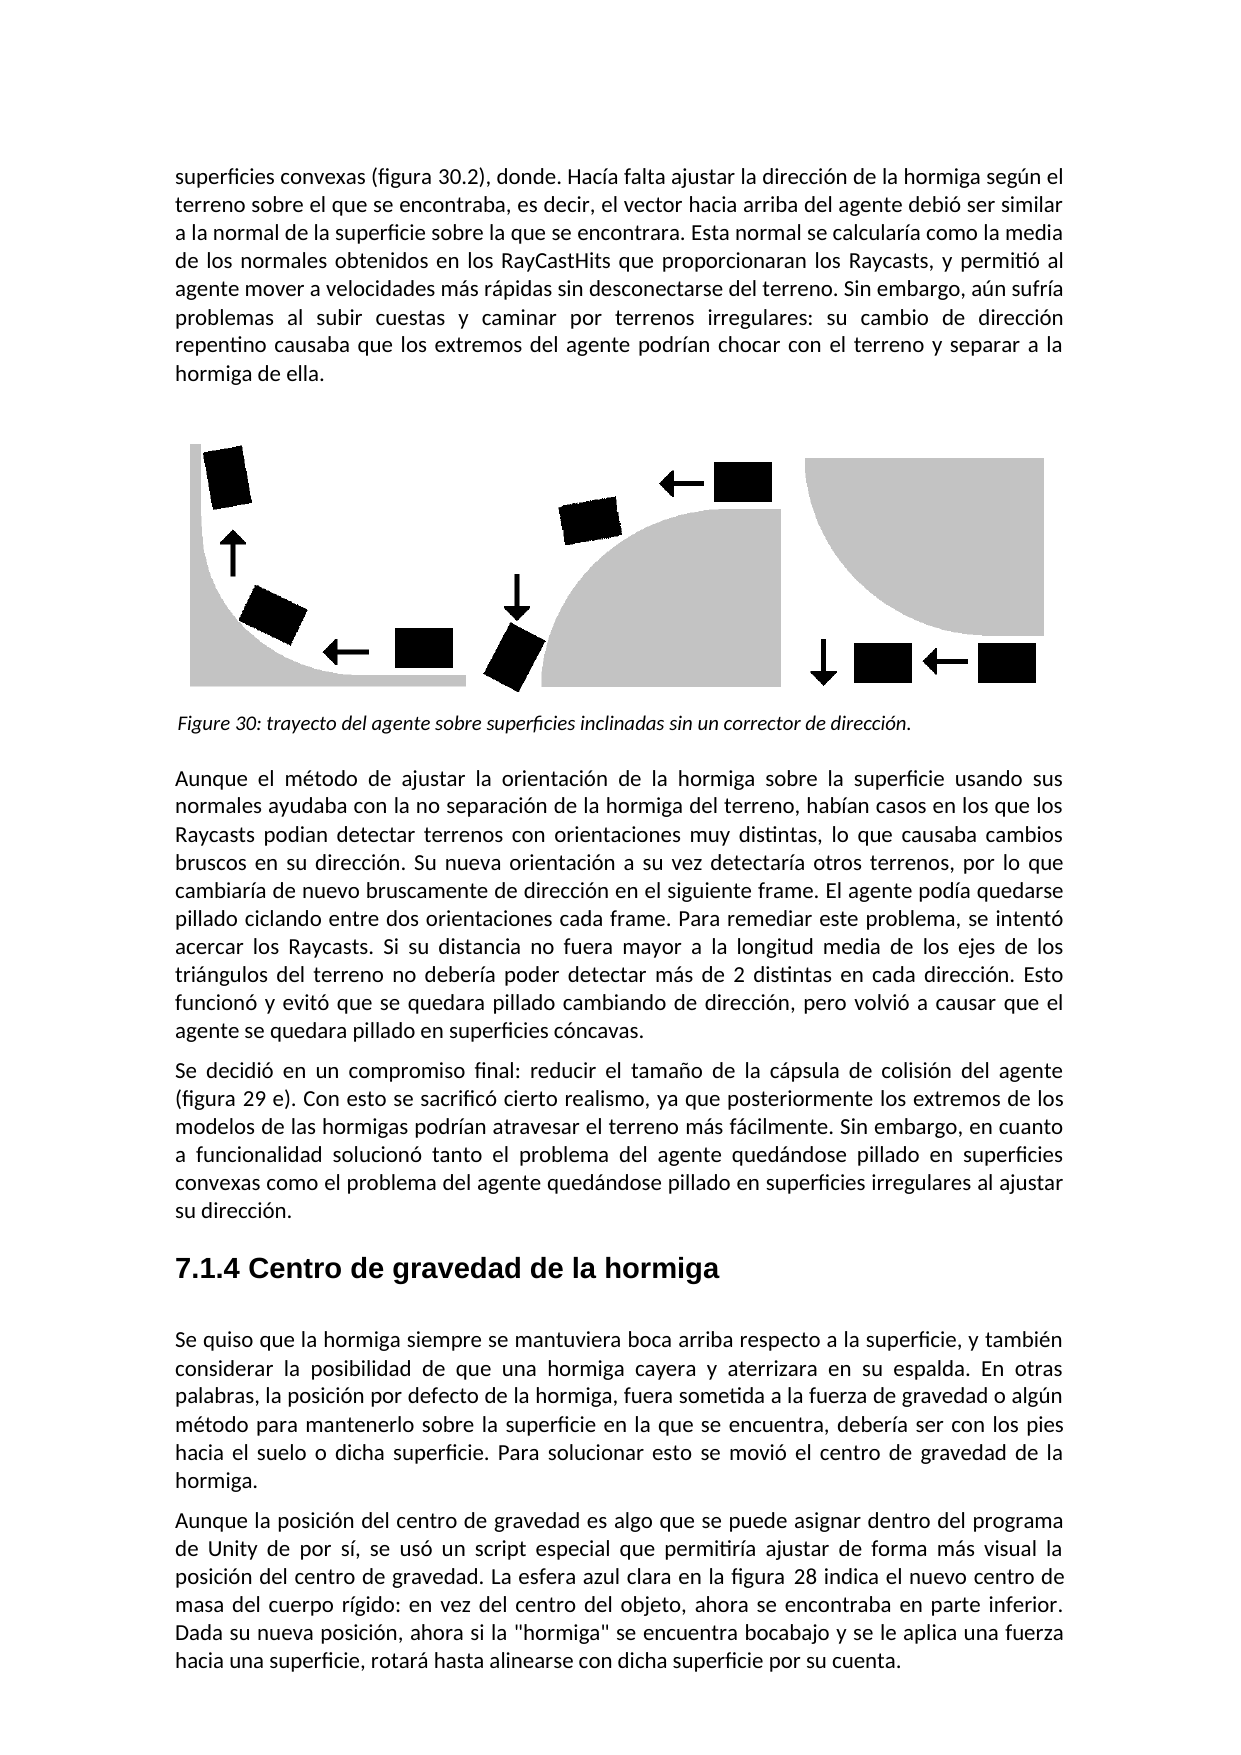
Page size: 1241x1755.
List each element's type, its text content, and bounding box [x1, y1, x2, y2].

picture [177, 419, 1068, 711]
text Se quiso que la hormiga siempre se mantuviera boca arriba respecto a la superficie, y también considerar la posibilidad de que una hormiga cayera y aterrizara en su espalda. En otras palabras, la posición por defecto de la hormiga, fuera sometida a la fuerza de gravedad o algún método para mantenerlo sobre la superficie en la que se encuentra, debería ser con los pies hacia el suelo o dicha superficie. Para solucionar esto se movió el centro de gravedad de la hormiga. [175, 1298, 1065, 1494]
text Aunque el método de ajustar la orientación de la hormiga sobre la superficie usando sus normales ayudaba con la no separación de la hormiga del terreno, habían casos en los que los Raycasts podian detectar terrenos con orientaciones muy distintas, lo que causaba cambios bruscos en su dirección. Su nueva orientación a su vez detectaría otros terrenos, por lo que cambiaría de nuevo bruscamente de dirección en el siguiente frame. El agente podía quedarse pillado ciclando entre dos orientaciones cada frame. Para remediar este problema, se intentó acercar los Raycasts. Si su distancia no fuera mayor a la longitud media de los ejes de los triángulos del terreno no debería poder detectar más de 2 distintas en cada dirección. Esto funcionó y evitó que se quedara pillado cambiando de dirección, pero volvió a causar que el agente se quedara pillado en superficies cóncavas. [175, 399, 1067, 1044]
text Figure 30: trayecto del agente sobre superficies inclinadas sin un corrector de dirección. [177, 711, 1067, 736]
subtitle Centro de gravedad de la hormiga [175, 1252, 1065, 1285]
text Aunque la posición del centro de gravedad es algo que se puede asignar dentro del programa de Unity de por sí, se usó un script especial que permitiría ajustar de forma más visual la posición del centro de gravedad. La esfera azul clara en la figura 28 indica el nuevo centro de masa del cuerpo rígido: en vez del centro del objeto, ahora se encontraba en parte inferior. Dada su nueva posición, ahora si la "hormiga" se encuentra bocabajo y se le aplica una fuerza hacia una superficie, rotará hasta alinearse con dicha superficie por su cuenta. [175, 1506, 1065, 1674]
text superficies convexas (figura 30.2), donde. Hacía falta ajustar la dirección de la hormiga según el terreno sobre el que se encontraba, es decir, el vector hacia arriba del agente debió ser similar a la normal de la superficie sobre la que se encontrara. Esta normal se calcularía como la media de los normales obtenidos en los RayCastHits que proporcionaran los Raycasts, y permitió al agente mover a velocidades más rápidas sin desconectarse del terreno. Sin embargo, aún sufría problemas al subir cuestas y caminar por terrenos irregulares: su cambio de dirección repentino causaba que los extremos del agente podrían chocar con el terreno y separar a la hormiga de ella. [175, 162, 1065, 387]
text Se decidió en un compromiso final: reducir el tamaño de la cápsula de colisión del agente (figura 29 e). Con esto se sacrificó cierto realismo, ya que posteriormente los extremos de los modelos de las hormigas podrían atravesar el terreno más fácilmente. Sin embargo, en cuanto a funcionalidad solucionó tanto el problema del agente quedándose pillado en superficies convexas como el problema del agente quedándose pillado en superficies irregulares al ajustar su dirección. [175, 1056, 1065, 1224]
